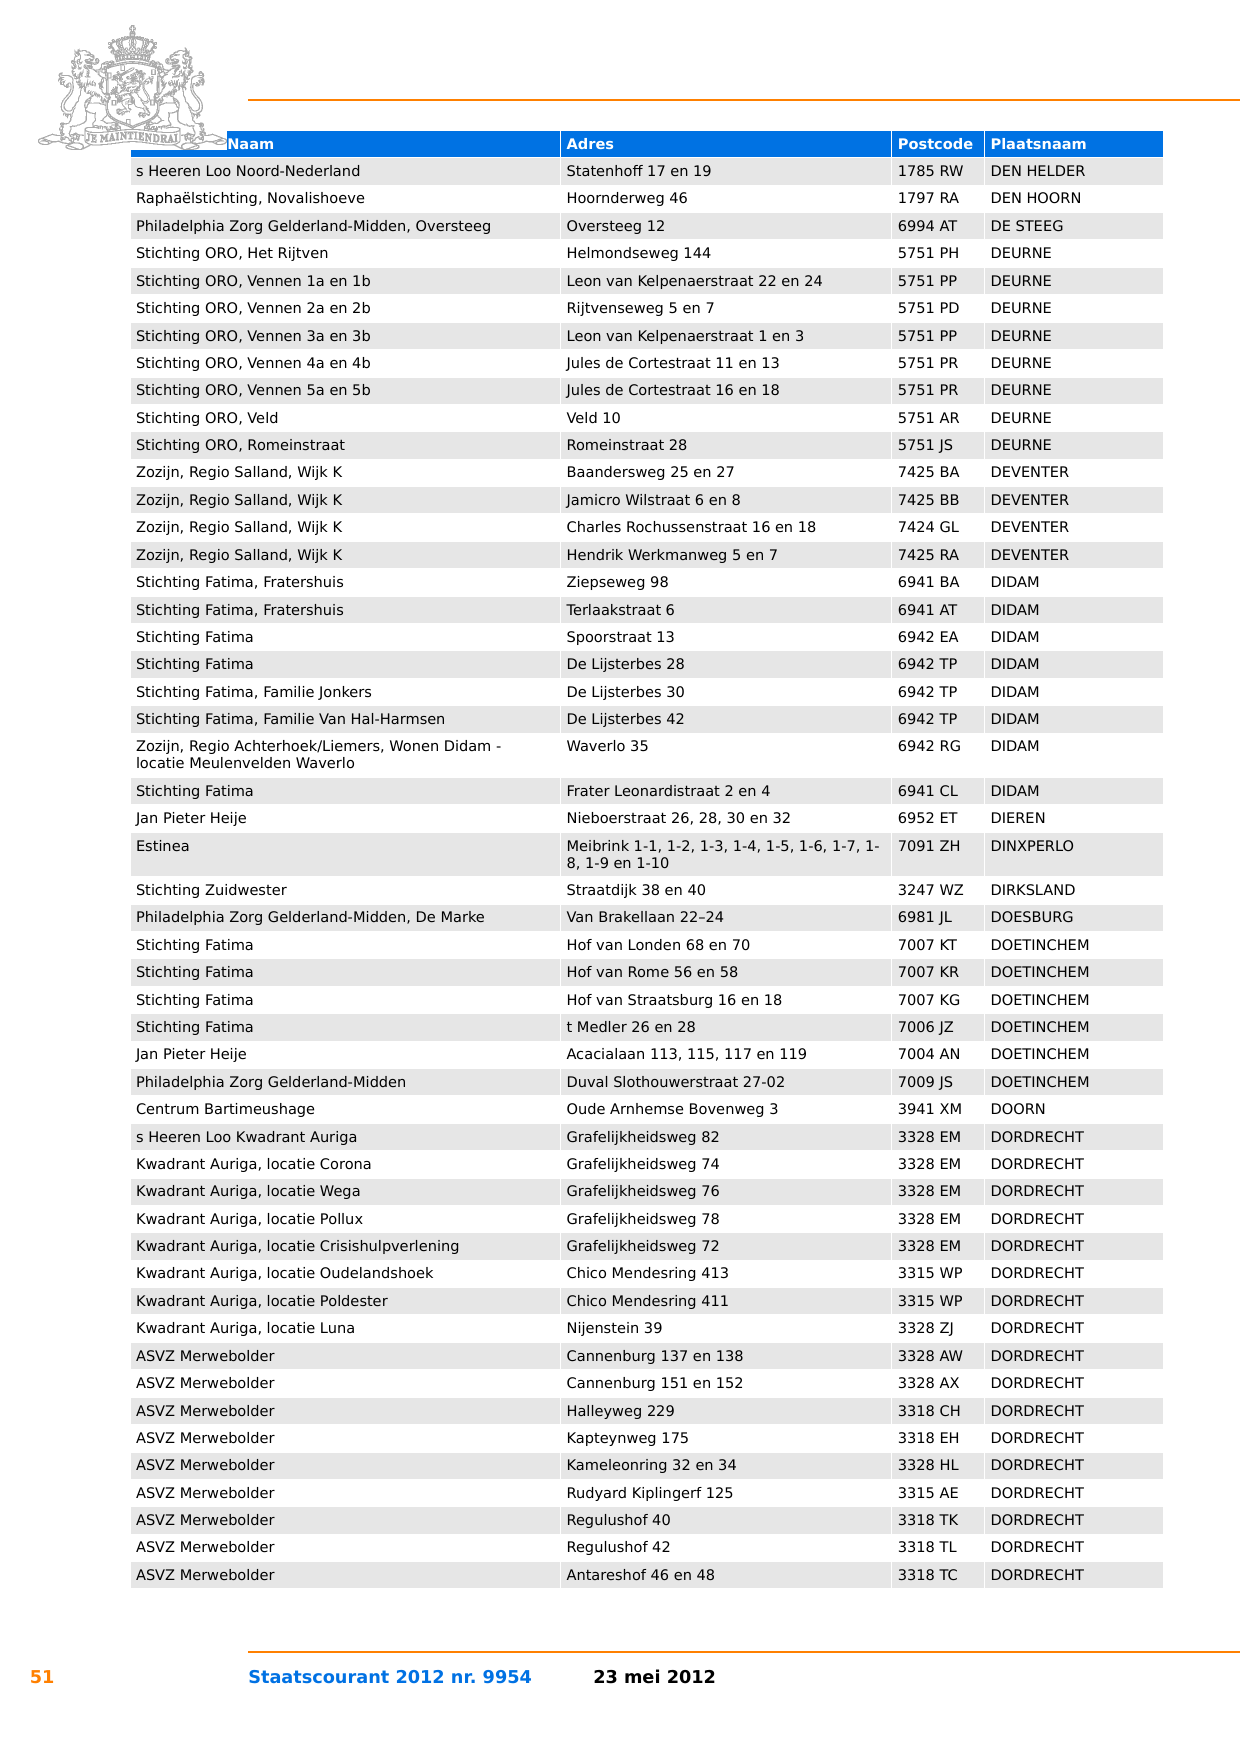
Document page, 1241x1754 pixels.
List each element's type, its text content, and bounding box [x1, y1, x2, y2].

table_cell 3315 WP [892, 1288, 984, 1314]
table_cell Statenhoff 17 en 19 [561, 158, 891, 185]
table_cell Hof van Londen 68 en 70 [561, 932, 891, 958]
table_cell Leon van Kelpenaerstraat 1 en 3 [561, 323, 891, 349]
table_cell Oude Arnhemse Bovenweg 3 [561, 1096, 891, 1123]
table_cell Stichting ORO, Vennen 5a en 5b [131, 378, 560, 404]
table_header Naam [131, 131, 560, 157]
table_cell 1797 RA [892, 186, 984, 212]
table_cell DEURNE [985, 241, 1163, 267]
table_cell Chico Mendesring 413 [561, 1261, 891, 1287]
table_cell 5751 PR [892, 350, 984, 376]
table_cell Kwadrant Auriga, locatie Poldester [131, 1288, 560, 1314]
table_cell Stichting ORO, Veld [131, 405, 560, 431]
table_cell Nijenstein 39 [561, 1316, 891, 1342]
table_cell 5751 JS [892, 432, 984, 459]
table_cell Stichting ORO, Vennen 3a en 3b [131, 323, 560, 349]
table_cell 6981 JL [892, 905, 984, 931]
table_cell 3247 WZ [892, 877, 984, 903]
table_cell Terlaakstraat 6 [561, 597, 891, 623]
table_cell ASVZ Merwebolder [131, 1507, 560, 1534]
table_cell 6942 TP [892, 679, 984, 705]
table_cell DORDRECHT [985, 1316, 1163, 1342]
table_cell Jan Pieter Heije [131, 805, 560, 832]
table_cell 7425 BB [892, 487, 984, 513]
table_cell ASVZ Merwebolder [131, 1453, 560, 1479]
table_cell Romeinstraat 28 [561, 432, 891, 459]
table_cell 6941 AT [892, 597, 984, 623]
table_cell Raphaëlstichting, Novalishoeve [131, 186, 560, 212]
table_cell 7007 KG [892, 987, 984, 1013]
table_cell Halleyweg 229 [561, 1398, 891, 1424]
table_cell DORDRECHT [985, 1398, 1163, 1424]
picture [38, 25, 227, 150]
table_cell Veld 10 [561, 405, 891, 431]
table_cell DIDAM [985, 778, 1163, 804]
table_cell Philadelphia Zorg Gelderland-Midden [131, 1069, 560, 1095]
table_cell DORDRECHT [985, 1343, 1163, 1369]
table_cell DOETINCHEM [985, 959, 1163, 986]
table_cell Charles Rochussenstraat 16 en 18 [561, 515, 891, 541]
table_cell DEN HELDER [985, 158, 1163, 185]
table_cell 6942 TP [892, 706, 984, 733]
table_cell Stichting Fatima [131, 624, 560, 650]
table_cell Leon van Kelpenaerstraat 22 en 24 [561, 268, 891, 294]
table_cell DORDRECHT [985, 1179, 1163, 1205]
table_cell 6941 CL [892, 778, 984, 804]
table_cell De Lijsterbes 28 [561, 651, 891, 678]
table_cell DIEREN [985, 805, 1163, 832]
table_cell DORDRECHT [985, 1425, 1163, 1451]
table_header Postcode [892, 131, 984, 157]
table_cell DIDAM [985, 597, 1163, 623]
table_cell Hoornderweg 46 [561, 186, 891, 212]
table_cell 3941 XM [892, 1096, 984, 1123]
table_cell DORDRECHT [985, 1233, 1163, 1260]
table_cell 7006 JZ [892, 1014, 984, 1041]
table_cell DORDRECHT [985, 1507, 1163, 1534]
table_cell DIDAM [985, 679, 1163, 705]
table_cell Stichting Zuidwester [131, 877, 560, 903]
table_cell t Medler 26 en 28 [561, 1014, 891, 1041]
table_cell Meibrink 1-1, 1-2, 1-3, 1-4, 1-5, 1-6, 1-7, 1-8, 1-9 en 1-10 [561, 833, 891, 876]
table_cell DEURNE [985, 323, 1163, 349]
table_cell ASVZ Merwebolder [131, 1535, 560, 1561]
table_cell DORDRECHT [985, 1288, 1163, 1314]
table_cell Regulushof 42 [561, 1535, 891, 1561]
table_cell Stichting Fatima [131, 932, 560, 958]
table_cell Grafelijkheidsweg 74 [561, 1151, 891, 1177]
table_cell 7425 RA [892, 542, 984, 568]
table_cell 3328 EM [892, 1206, 984, 1232]
table_cell DIDAM [985, 624, 1163, 650]
table_cell Jamicro Wilstraat 6 en 8 [561, 487, 891, 513]
table_cell DORDRECHT [985, 1370, 1163, 1397]
table_cell Jules de Cortestraat 11 en 13 [561, 350, 891, 376]
table_cell DEURNE [985, 378, 1163, 404]
table_cell 3328 EM [892, 1179, 984, 1205]
table_cell Zozijn, Regio Achterhoek/Liemers, Wonen Didam - locatie Meulenvelden Waverlo [131, 734, 560, 777]
table_cell Stichting Fatima, Fratershuis [131, 597, 560, 623]
table_cell 7004 AN [892, 1042, 984, 1068]
table_cell Stichting Fatima [131, 778, 560, 804]
table_cell ASVZ Merwebolder [131, 1425, 560, 1451]
table_cell 3328 AW [892, 1343, 984, 1369]
table_cell 5751 PP [892, 268, 984, 294]
table_cell ASVZ Merwebolder [131, 1398, 560, 1424]
table_cell Rijtvenseweg 5 en 7 [561, 295, 891, 322]
table_cell 7009 JS [892, 1069, 984, 1095]
table_cell Cannenburg 137 en 138 [561, 1343, 891, 1369]
table_cell 5751 PH [892, 241, 984, 267]
table_cell DIDAM [985, 651, 1163, 678]
table_cell Centrum Bartimeushage [131, 1096, 560, 1123]
table_cell Frater Leonardistraat 2 en 4 [561, 778, 891, 804]
table_cell 7007 KR [892, 959, 984, 986]
table_cell 3328 ZJ [892, 1316, 984, 1342]
table_cell DOETINCHEM [985, 987, 1163, 1013]
table_cell ASVZ Merwebolder [131, 1370, 560, 1397]
table_cell Grafelijkheidsweg 76 [561, 1179, 891, 1205]
table_cell Chico Mendesring 411 [561, 1288, 891, 1314]
table_cell Spoorstraat 13 [561, 624, 891, 650]
table_cell Stichting Fatima, Familie Van Hal-Harmsen [131, 706, 560, 733]
table_cell 6994 AT [892, 213, 984, 239]
table_cell 3328 HL [892, 1453, 984, 1479]
table_cell 3318 CH [892, 1398, 984, 1424]
table_cell DORDRECHT [985, 1562, 1163, 1588]
table_cell 6952 ET [892, 805, 984, 832]
table_cell Kwadrant Auriga, locatie Luna [131, 1316, 560, 1342]
table_cell DEVENTER [985, 542, 1163, 568]
table_cell ASVZ Merwebolder [131, 1562, 560, 1588]
table_cell 5751 AR [892, 405, 984, 431]
table_cell Baandersweg 25 en 27 [561, 460, 891, 486]
table_cell Stichting Fatima [131, 959, 560, 986]
table_cell 3315 WP [892, 1261, 984, 1287]
table_cell Van Brakellaan 22–24 [561, 905, 891, 931]
table_cell 6942 TP [892, 651, 984, 678]
table_cell Stichting Fatima [131, 1014, 560, 1041]
table_cell 5751 PD [892, 295, 984, 322]
table_cell Grafelijkheidsweg 78 [561, 1206, 891, 1232]
table_cell Stichting Fatima [131, 651, 560, 678]
table_cell Ziepseweg 98 [561, 569, 891, 596]
table_cell 7007 KT [892, 932, 984, 958]
table_cell DOETINCHEM [985, 1069, 1163, 1095]
table_cell DORDRECHT [985, 1261, 1163, 1287]
table_cell Rudyard Kiplingerf 125 [561, 1480, 891, 1506]
table_cell DEURNE [985, 295, 1163, 322]
table_header Plaatsnaam [985, 131, 1163, 157]
table_cell DEVENTER [985, 460, 1163, 486]
table_cell Regulushof 40 [561, 1507, 891, 1534]
table_cell DOESBURG [985, 905, 1163, 931]
table_cell DE STEEG [985, 213, 1163, 239]
table_cell DORDRECHT [985, 1124, 1163, 1150]
table_cell DOETINCHEM [985, 1014, 1163, 1041]
table_cell Antareshof 46 en 48 [561, 1562, 891, 1588]
table_cell DORDRECHT [985, 1480, 1163, 1506]
table_cell 3328 AX [892, 1370, 984, 1397]
table_cell Grafelijkheidsweg 82 [561, 1124, 891, 1150]
table_cell Zozijn, Regio Salland, Wijk K [131, 515, 560, 541]
table_cell Estinea [131, 833, 560, 876]
table_cell Cannenburg 151 en 152 [561, 1370, 891, 1397]
table_cell Acacialaan 113, 115, 117 en 119 [561, 1042, 891, 1068]
table_cell Straatdijk 38 en 40 [561, 877, 891, 903]
table_cell Helmondseweg 144 [561, 241, 891, 267]
table_cell DEN HOORN [985, 186, 1163, 212]
table_cell DIRKSLAND [985, 877, 1163, 903]
table_cell 3328 EM [892, 1124, 984, 1150]
table_cell DINXPERLO [985, 833, 1163, 876]
table_cell 6942 RG [892, 734, 984, 777]
table_cell s Heeren Loo Kwadrant Auriga [131, 1124, 560, 1150]
table_cell Hendrik Werkmanweg 5 en 7 [561, 542, 891, 568]
table_cell DEURNE [985, 350, 1163, 376]
table_cell Stichting Fatima [131, 987, 560, 1013]
table_cell De Lijsterbes 42 [561, 706, 891, 733]
table_cell Stichting ORO, Vennen 2a en 2b [131, 295, 560, 322]
table_cell Duval Slothouwerstraat 27-02 [561, 1069, 891, 1095]
table_cell DORDRECHT [985, 1206, 1163, 1232]
table_cell Nieboerstraat 26, 28, 30 en 32 [561, 805, 891, 832]
table_cell Stichting ORO, Het Rijtven [131, 241, 560, 267]
table_cell 3315 AE [892, 1480, 984, 1506]
table_cell DIDAM [985, 734, 1163, 777]
table_cell 3328 EM [892, 1151, 984, 1177]
table_cell s Heeren Loo Noord-Nederland [131, 158, 560, 185]
table_cell DEVENTER [985, 487, 1163, 513]
table_cell Zozijn, Regio Salland, Wijk K [131, 460, 560, 486]
table_cell 3318 EH [892, 1425, 984, 1451]
table_header Adres [561, 131, 891, 157]
table_cell Jules de Cortestraat 16 en 18 [561, 378, 891, 404]
table_cell 3328 EM [892, 1233, 984, 1260]
table_cell Kwadrant Auriga, locatie Pollux [131, 1206, 560, 1232]
table_cell Philadelphia Zorg Gelderland-Midden, De Marke [131, 905, 560, 931]
table_cell DORDRECHT [985, 1453, 1163, 1479]
table_cell DOETINCHEM [985, 1042, 1163, 1068]
table_cell 7424 GL [892, 515, 984, 541]
table_cell DOORN [985, 1096, 1163, 1123]
table_cell Kapteynweg 175 [561, 1425, 891, 1451]
table_cell ASVZ Merwebolder [131, 1343, 560, 1369]
table_cell De Lijsterbes 30 [561, 679, 891, 705]
table_cell 5751 PP [892, 323, 984, 349]
table_cell Stichting ORO, Romeinstraat [131, 432, 560, 459]
table_cell Stichting ORO, Vennen 1a en 1b [131, 268, 560, 294]
table_cell Grafelijkheidsweg 72 [561, 1233, 891, 1260]
table_cell DORDRECHT [985, 1151, 1163, 1177]
table_cell DEURNE [985, 268, 1163, 294]
table_cell DEVENTER [985, 515, 1163, 541]
table_cell Jan Pieter Heije [131, 1042, 560, 1068]
table_cell DORDRECHT [985, 1535, 1163, 1561]
table_cell Waverlo 35 [561, 734, 891, 777]
table_cell Kwadrant Auriga, locatie Wega [131, 1179, 560, 1205]
table_cell Kwadrant Auriga, locatie Oudelandshoek [131, 1261, 560, 1287]
table_cell ASVZ Merwebolder [131, 1480, 560, 1506]
table_cell 3318 TL [892, 1535, 984, 1561]
table_cell Stichting Fatima, Fratershuis [131, 569, 560, 596]
table_cell Stichting Fatima, Familie Jonkers [131, 679, 560, 705]
table_cell Kwadrant Auriga, locatie Crisishulpverlening [131, 1233, 560, 1260]
table_cell Stichting ORO, Vennen 4a en 4b [131, 350, 560, 376]
table_cell 3318 TC [892, 1562, 984, 1588]
table_cell Oversteeg 12 [561, 213, 891, 239]
table_cell 3318 TK [892, 1507, 984, 1534]
table_cell DEURNE [985, 432, 1163, 459]
table_cell Zozijn, Regio Salland, Wijk K [131, 487, 560, 513]
table_cell Hof van Straatsburg 16 en 18 [561, 987, 891, 1013]
table_cell DOETINCHEM [985, 932, 1163, 958]
table_cell 5751 PR [892, 378, 984, 404]
table_cell 6941 BA [892, 569, 984, 596]
table_cell 6942 EA [892, 624, 984, 650]
table_cell Hof van Rome 56 en 58 [561, 959, 891, 986]
table_cell Zozijn, Regio Salland, Wijk K [131, 542, 560, 568]
table_cell Kwadrant Auriga, locatie Corona [131, 1151, 560, 1177]
table_cell DEURNE [985, 405, 1163, 431]
table_cell Kameleonring 32 en 34 [561, 1453, 891, 1479]
table_cell Philadelphia Zorg Gelderland-Midden, Oversteeg [131, 213, 560, 239]
table_cell 7091 ZH [892, 833, 984, 876]
table_cell 1785 RW [892, 158, 984, 185]
table_cell DIDAM [985, 569, 1163, 596]
table_cell DIDAM [985, 706, 1163, 733]
table_cell 7425 BA [892, 460, 984, 486]
